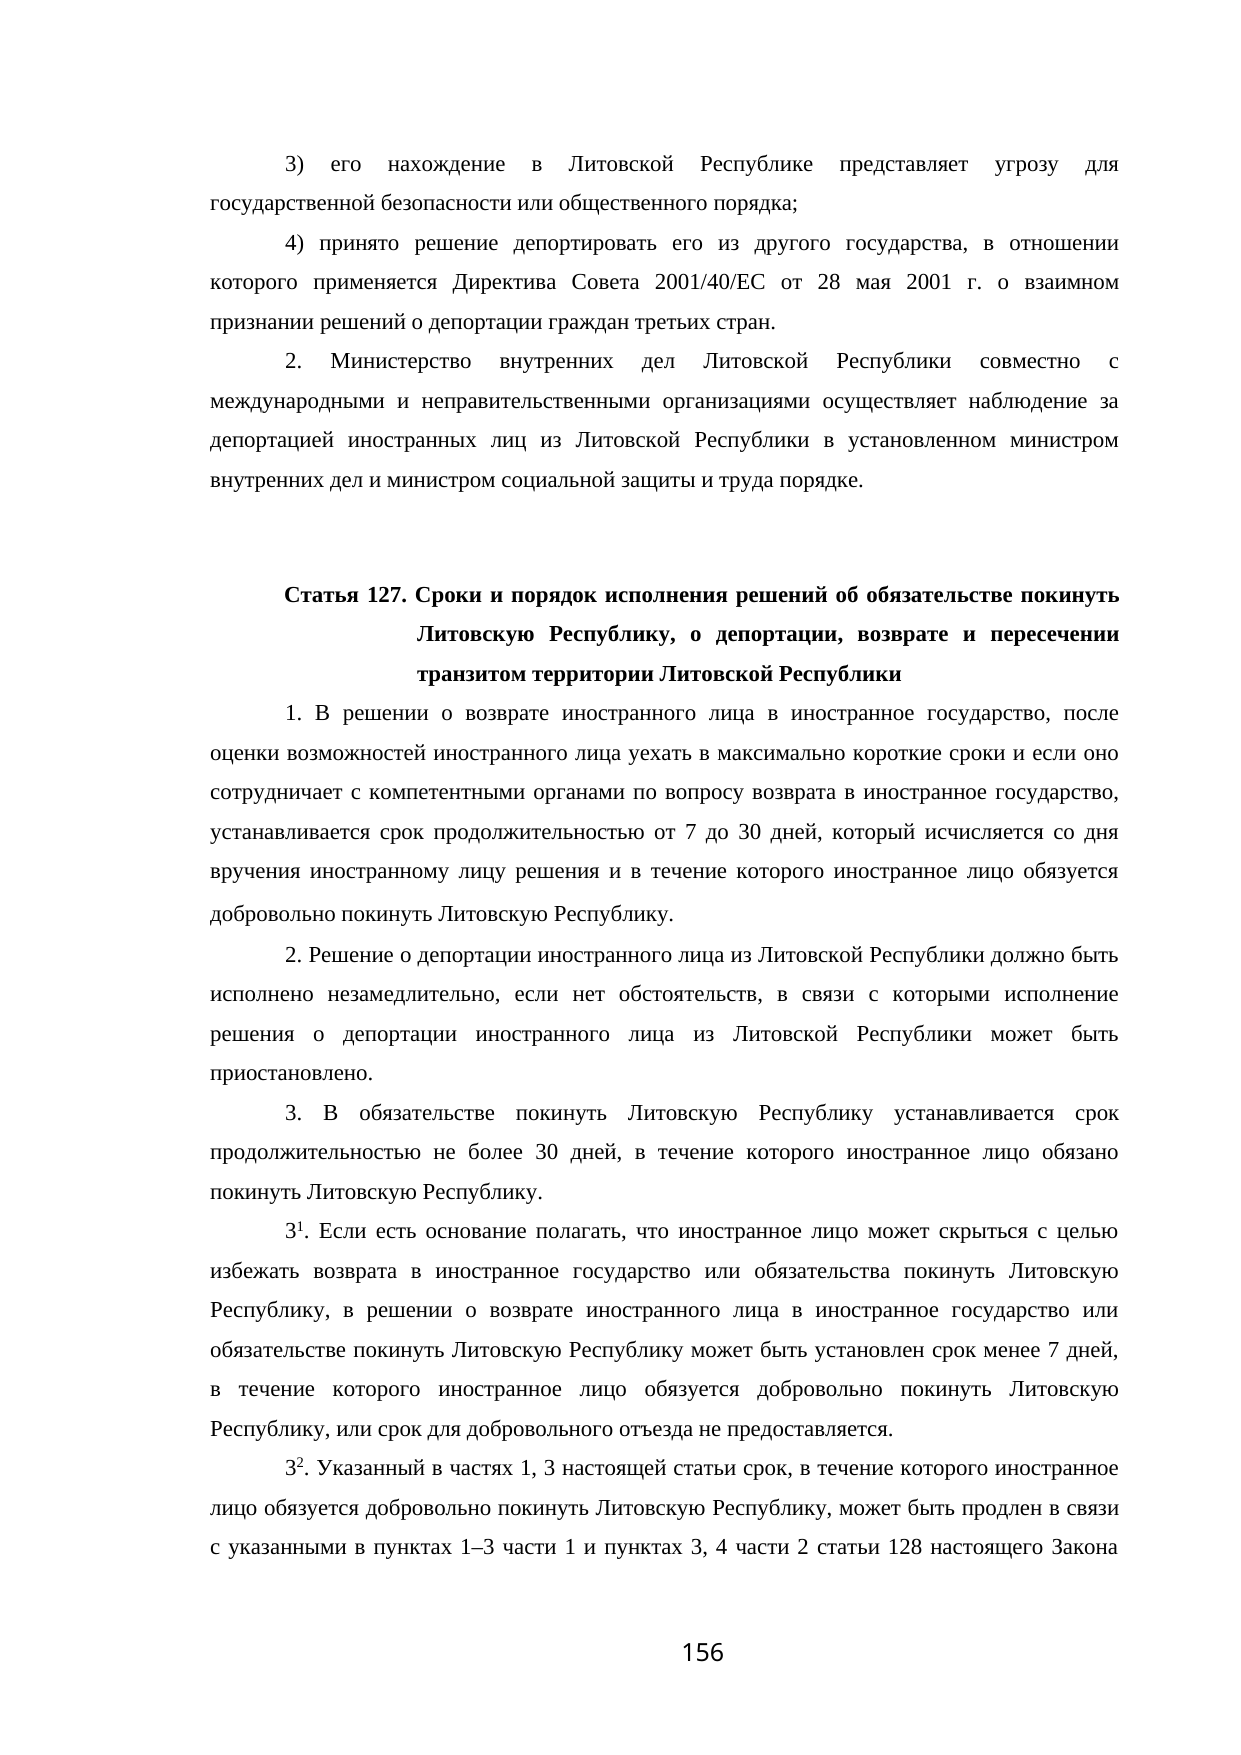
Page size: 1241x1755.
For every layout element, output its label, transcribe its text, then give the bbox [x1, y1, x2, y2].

text 2. Решение о депортации иностранного лица из Литовской Республики должно быть исполнено незамедлительно, если нет обстоятельств, в связи с которыми исполнение решения о депортации иностранного лица из Литовской Республики может быть приостановлено. [210, 941, 1120, 1086]
text 32. Указанный в частях 1, 3 настоящей статьи срок, в течение которого иностранное лицо обязуется добровольно покинуть Литовскую Республику, может быть продлен в связи с указанными в пунктах 1–3 части 1 и пунктах 3, 4 части 2 статьи 128 настоящего Закона [210, 1454, 1120, 1559]
text 3) его нахождение в Литовской Республике представляет угрозу для государственной безопасности или общественного порядка; [210, 150, 1120, 216]
text 4) принято решение депортировать его из другого государства, в отношении которого применяется Директива Совета 2001/40/ЕС от 28 мая 2001 г. о взаимном признании решений о депортации граждан третьих стран. [210, 229, 1120, 334]
text 2. Министерство внутренних дел Литовской Республики совместно с международными и неправительственными организациями осуществляет наблюдение за депортацией иностранных лиц из Литовской Республики в установленном министром внутренних дел и министром социальной защиты и труда порядке. [210, 347, 1120, 492]
text 31. Если есть основание полагать, что иностранное лицо может скрыться с целью избежать возврата в иностранное государство или обязательства покинуть Литовскую Республику, в решении о возврате иностранного лица в иностранное государство или обязательстве покинуть Литовскую Республику может быть установлен срок менее 7 дней, в течение которого иностранное лицо обязуется добровольно покинуть Литовскую Республику, или срок для добровольного отъезда не предоставляется. [210, 1217, 1120, 1441]
text Статья 127. Сроки и порядок исполнения решений об обязательстве покинуть Литовскую Республику, о депортации, возврате и пересечении транзитом территории Литовской Республики [284, 581, 1120, 686]
text 3. В обязательстве покинуть Литовскую Республику устанавливается срок продолжительностью не более 30 дней, в течение которого иностранное лицо обязано покинуть Литовскую Республику. [210, 1099, 1120, 1204]
text 1. В решении о возврате иностранного лица в иностранное государство, после оценки возможностей иностранного лица уехать в максимально короткие сроки и если оно сотрудничает с компетентными органами по вопросу возврата в иностранное государство, устанавливается срок продолжительностью от 7 до 30 дней, который исчисляется со дня вручения иностранному лицу решения и в течение которого иностранное лицо обязуется добровольно покинуть Литовскую Республику. [210, 699, 1120, 927]
